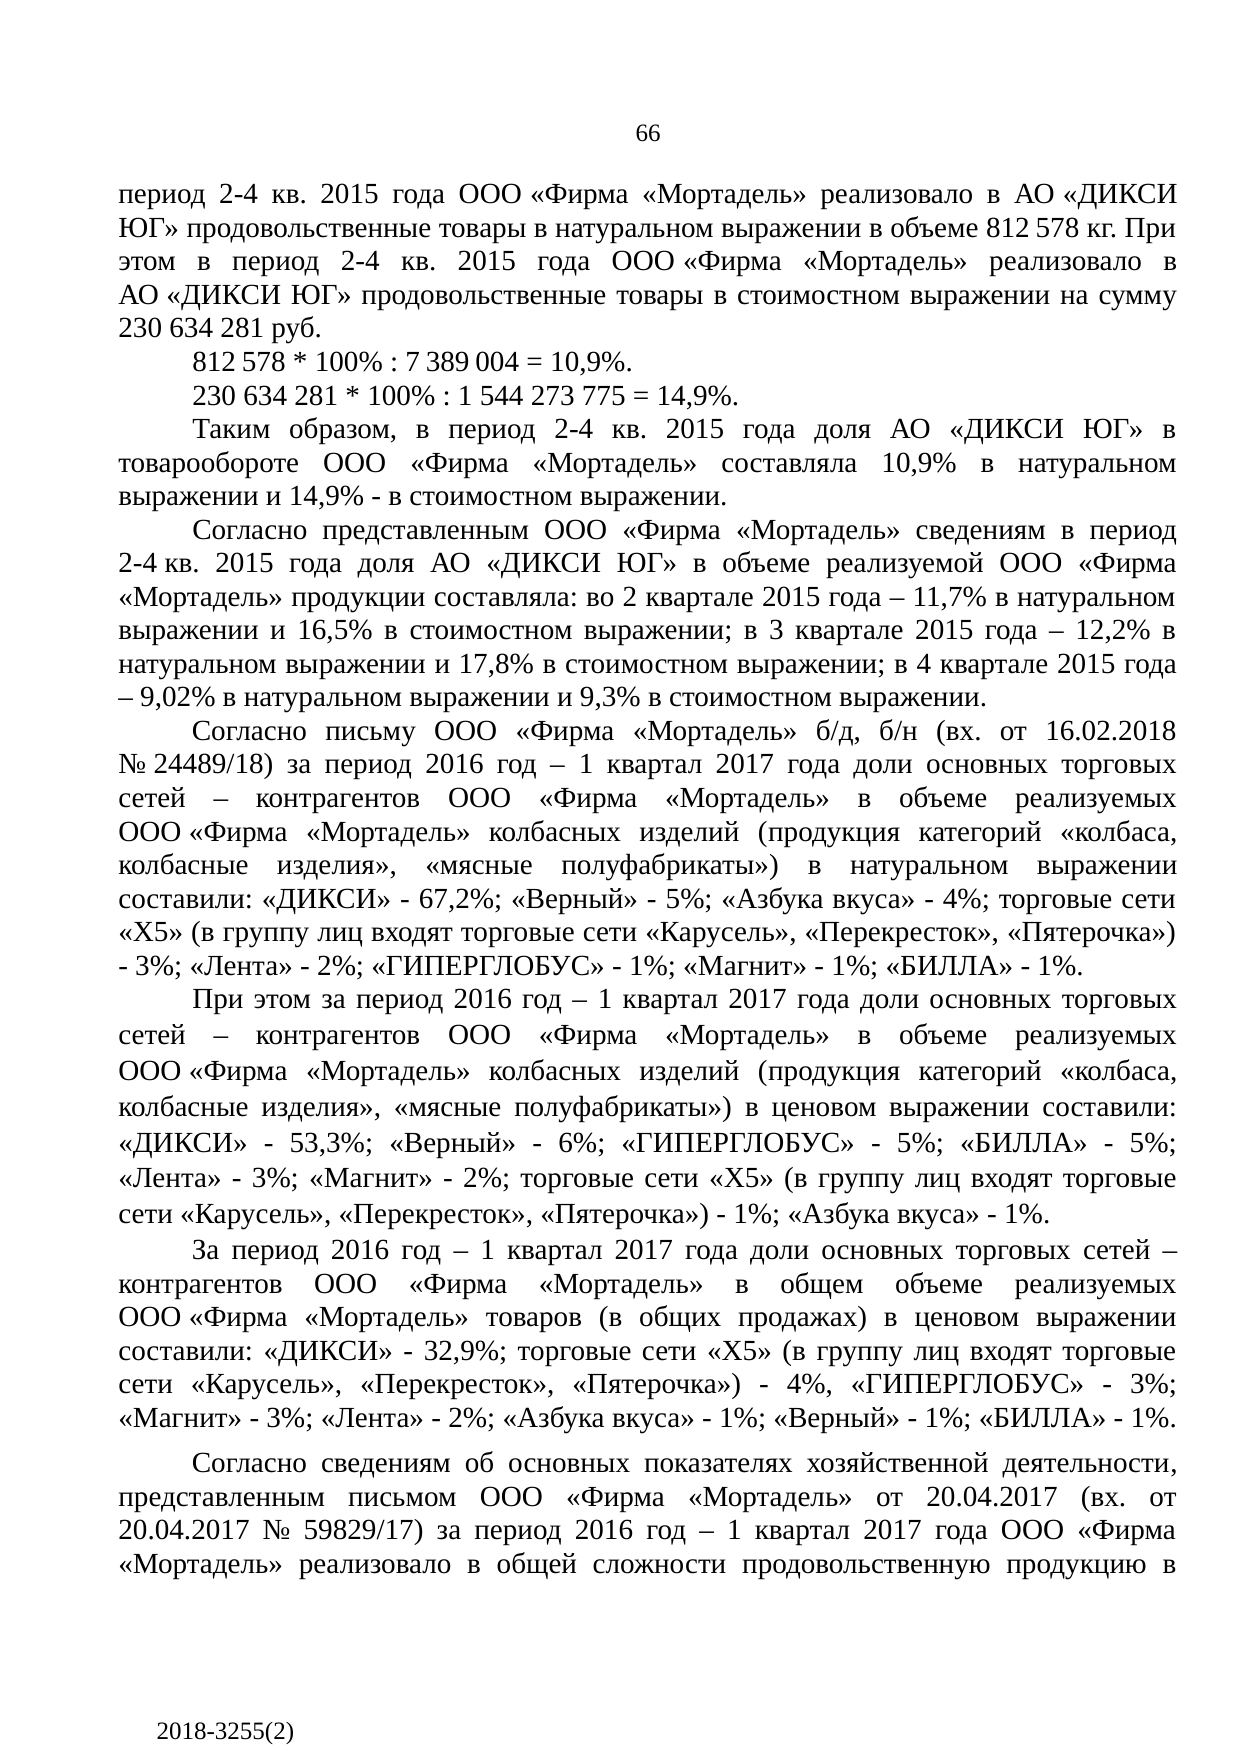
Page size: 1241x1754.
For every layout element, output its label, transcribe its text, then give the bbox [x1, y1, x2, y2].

text При этом за период 2016 год – 1 квартал 2017 года доли основных торговых сетей – контрагентов ООО «Фирма «Мортадель» в объеме реализуемых ООО «Фирма «Мортадель» колбасных изделий (продукция категорий «колбаса, колбасные изделия», «мясные полуфабрикаты») в ценовом выражении составили: «ДИКСИ» - 53,3%; «Верный» - 6%; «ГИПЕРГЛОБУС» - 5%; «БИЛЛА» - 5%; «Лента» - 3%; «Магнит» - 2%; торговые сети «Х5» (в группу лиц входят торговые сети «Карусель», «Перекресток», «Пятерочка») - 1%; «Азбука вкуса» - 1%. [118, 981, 1177, 1230]
text 230 634 281 * 100% : 1 544 273 775 = 14,9%. [118, 378, 1177, 411]
text 812 578 * 100% : 7 389 004 = 10,9%. [118, 344, 1177, 378]
text период 2-4 кв. 2015 года ООО «Фирма «Мортадель» реализовало в АО «ДИКСИ ЮГ» продовольственные товары в натуральном выражении в объеме 812 578 кг. При этом в период 2-4 кв. 2015 года ООО «Фирма «Мортадель» реализовало в АО «ДИКСИ ЮГ» продовольственные товары в стоимостном выражении на сумму 230 634 281 руб. [118, 176, 1177, 344]
text Согласно письму ООО «Фирма «Мортадель» б/д, б/н (вх. от 16.02.2018 № 24489/18) за период 2016 год – 1 квартал 2017 года доли основных торговых сетей – контрагентов ООО «Фирма «Мортадель» в объеме реализуемых ООО «Фирма «Мортадель» колбасных изделий (продукция категорий «колбаса, колбасные изделия», «мясные полуфабрикаты») в натуральном выражении составили: «ДИКСИ» - 67,2%; «Верный» - 5%; «Азбука вкуса» - 4%; торговые сети «Х5» (в группу лиц входят торговые сети «Карусель», «Перекресток», «Пятерочка») - 3%; «Лента» - 2%; «ГИПЕРГЛОБУС» - 1%; «Магнит» - 1%; «БИЛЛА» - 1%. [118, 713, 1177, 981]
text За период 2016 год – 1 квартал 2017 года доли основных торговых сетей – контрагентов ООО «Фирма «Мортадель» в общем объеме реализуемых ООО «Фирма «Мортадель» товаров (в общих продажах) в ценовом выражении составили: «ДИКСИ» - 32,9%; торговые сети «Х5» (в группу лиц входят торговые сети «Карусель», «Перекресток», «Пятерочка») - 4%, «ГИПЕРГЛОБУС» - 3%; «Магнит» - 3%; «Лента» - 2%; «Азбука вкуса» - 1%; «Верный» - 1%; «БИЛЛА» - 1%. [118, 1232, 1177, 1433]
text Таким образом, в период 2-4 кв. 2015 года доля АО «ДИКСИ ЮГ» в товарообороте ООО «Фирма «Мортадель» составляла 10,9% в натуральном выражении и 14,9% - в стоимостном выражении. [118, 411, 1177, 512]
text Согласно представленным ООО «Фирма «Мортадель» сведениям в период 2-4 кв. 2015 года доля АО «ДИКСИ ЮГ» в объеме реализуемой ООО «Фирма «Мортадель» продукции составляла: во 2 квартале 2015 года – 11,7% в натуральном выражении и 16,5% в стоимостном выражении; в 3 квартале 2015 года – 12,2% в натуральном выражении и 17,8% в стоимостном выражении; в 4 квартале 2015 года – 9,02% в натуральном выражении и 9,3% в стоимостном выражении. [118, 512, 1177, 713]
text Согласно сведениям об основных показателях хозяйственной деятельности, представленным письмом ООО «Фирма «Мортадель» от 20.04.2017 (вх. от 20.04.2017 № 59829/17) за период 2016 год – 1 квартал 2017 года ООО «Фирма «Мортадель» реализовало в общей сложности продовольственную продукцию в [118, 1445, 1177, 1579]
